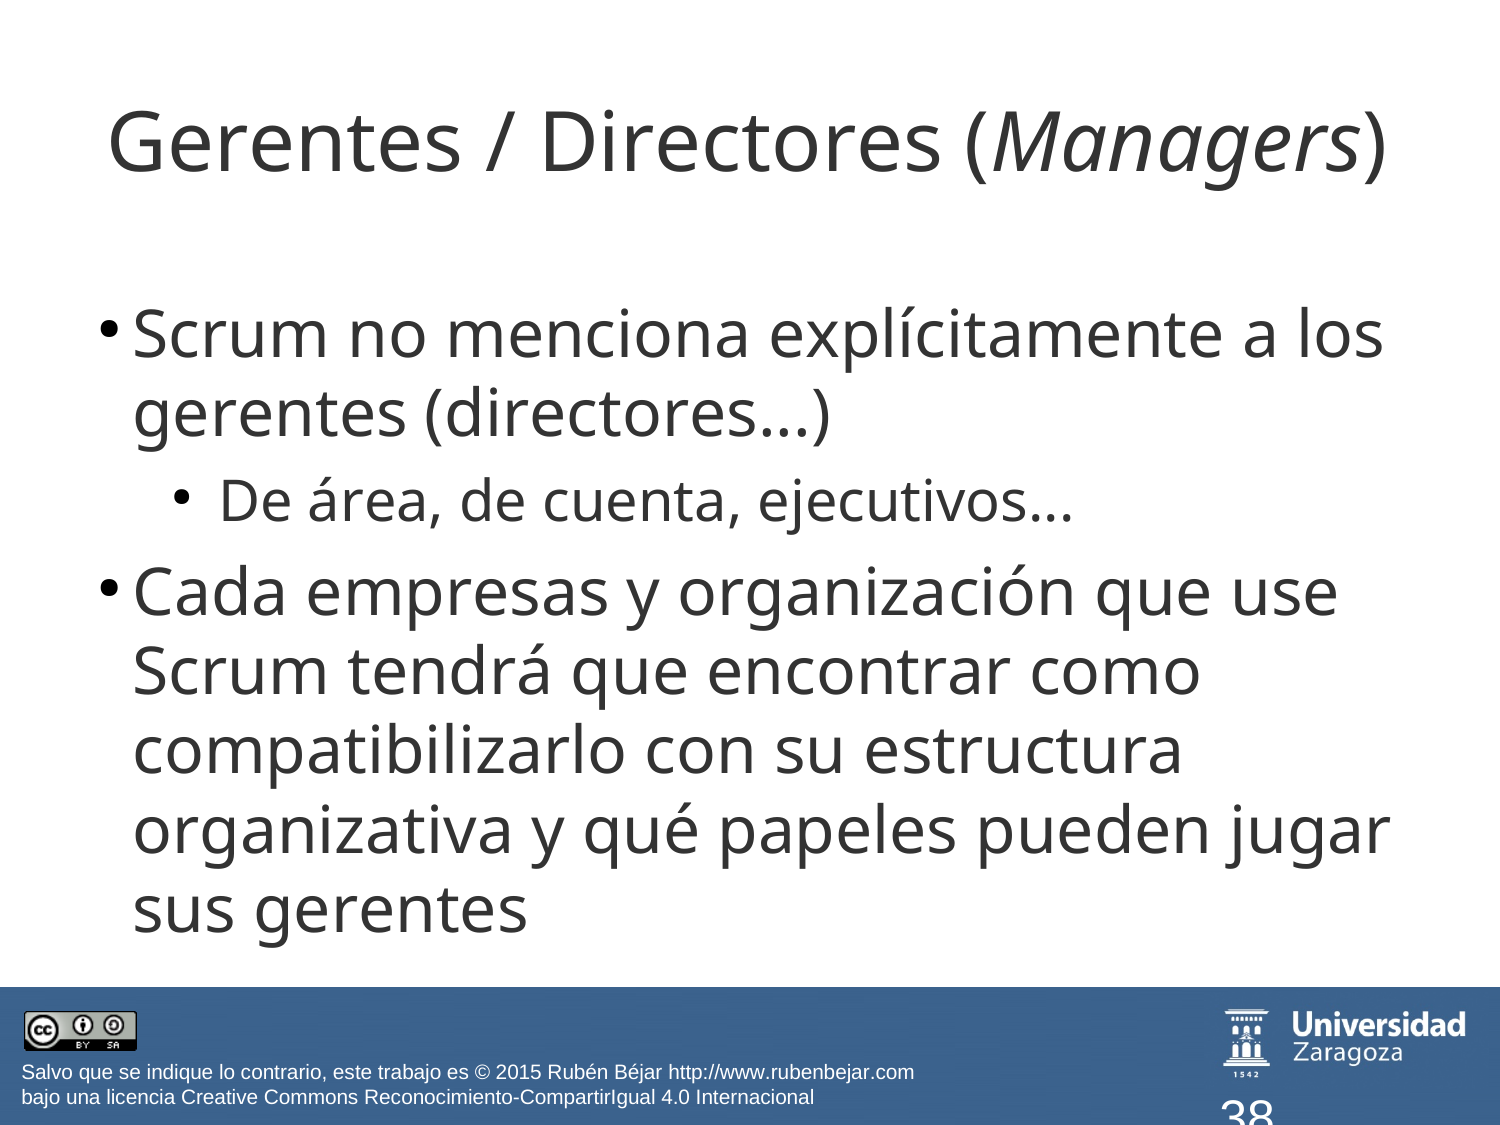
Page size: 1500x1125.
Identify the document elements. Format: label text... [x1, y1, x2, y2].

picture [1254, 1119, 1268, 1125]
picture [1254, 1103, 1267, 1115]
title Gerentes / Directores (Managers) [74, 20, 1420, 257]
picture [0, 987, 1500, 1125]
list Scrum no menciona explícitamente a los gerentes (directores...) De área, de cuenta, ejecutivos... Cada empresas y organización que use Scrum tendrá que encontrar como compatibilizarlo con su estructura organizativa y qué papeles pueden jugar sus gerentes [82, 283, 1418, 957]
